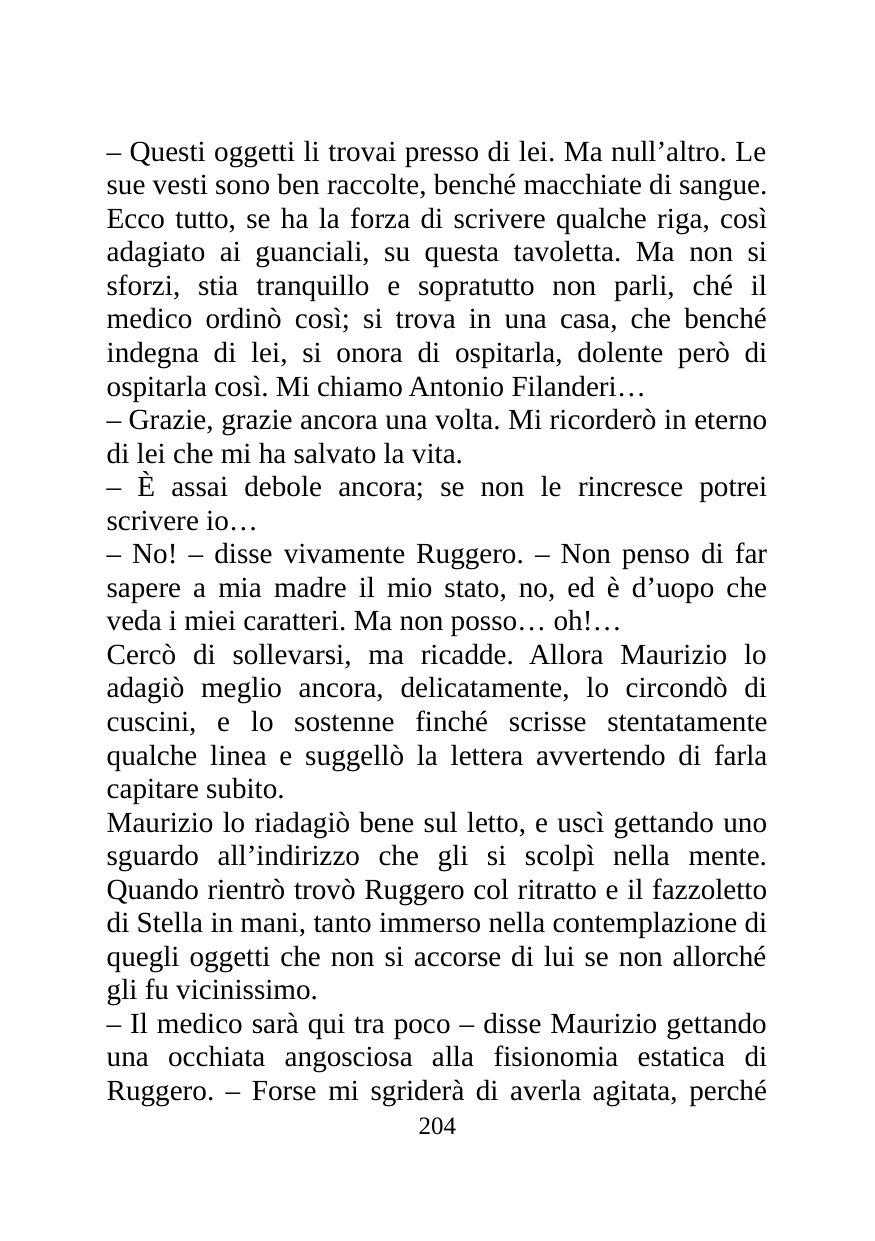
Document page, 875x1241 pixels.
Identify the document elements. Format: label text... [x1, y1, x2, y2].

text – Il medico sarà qui tra poco – disse Maurizio gettando una occhiata angosciosa alla fisionomia estatica di Ruggero. – Forse mi sgriderà di averla agitata, perché [106, 1006, 768, 1107]
text – No! – disse vivamente Ruggero. – Non penso di far sapere a mia madre il mio stato, no, ed è d’uopo che veda i miei caratteri. Ma non posso… oh!… [106, 536, 768, 637]
text – Grazie, grazie ancora una volta. Mi ricorderò in eterno di lei che mi ha salvato la vita. [106, 402, 768, 469]
text Maurizio lo riadagiò bene sul letto, e uscì gettando uno sguardo all’indirizzo che gli si scolpì nella mente. Quando rientrò trovò Ruggero col ritratto e il fazzoletto di Stella in mani, tanto immerso nella contemplazione di quegli oggetti che non si accorse di lui se non allorché gli fu vicinissimo. [106, 805, 768, 1006]
text Cercò di sollevarsi, ma ricadde. Allora Maurizio lo adagiò meglio ancora, delicatamente, lo circondò di cuscini, e lo sostenne finché scrisse stentatamente qualche linea e suggellò la lettera avvertendo di farla capitare subito. [106, 637, 768, 805]
text – È assai debole ancora; se non le rincresce potrei scrivere io… [106, 469, 768, 536]
text – Questi oggetti li trovai presso di lei. Ma null’altro. Le sue vesti sono ben raccolte, benché macchiate di sangue. Ecco tutto, se ha la forza di scrivere qualche riga, così adagiato ai guanciali, su questa tavoletta. Ma non si sforzi, stia tranquillo e sopratutto non parli, ché il medico ordinò così; si trova in una casa, che benché indegna di lei, si onora di ospitarla, dolente però di ospitarla così. Mi chiamo Antonio Filanderi… [106, 134, 768, 402]
